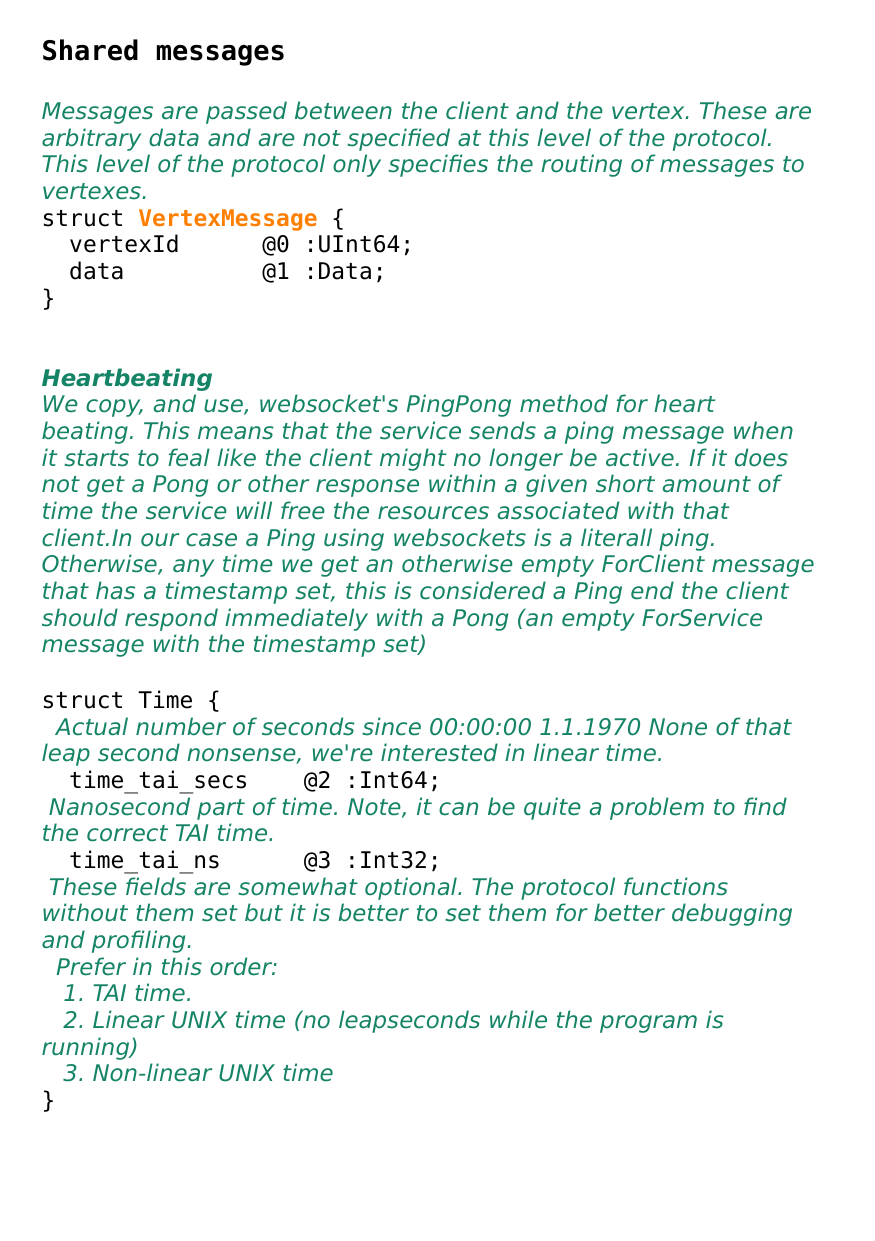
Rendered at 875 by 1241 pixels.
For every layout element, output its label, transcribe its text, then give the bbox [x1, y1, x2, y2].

text 2. Linear UNIX time (no leapseconds while the program is running) [41, 1007, 819, 1060]
text } [41, 285, 819, 312]
text Messages are passed between the client and the vertex. These are arbitrary data and are not specified at this level of the protocol. This level of the protocol only specifies the routing of messages to vertexes. [41, 98, 819, 205]
text We copy, and use, websocket's PingPong method for heart beating. This means that the service sends a ping message when it starts to feal like the client might no longer be active. If it does not get a Pong or other response within a given short amount of time the service will free the resources associated with that client.In our case a Ping using websockets is a literall ping. [41, 392, 819, 552]
text } [41, 1087, 819, 1114]
text Shared messages [41, 35, 819, 67]
text Nanosecond part of time. Note, it can be quite a problem to find the correct TAI time. [41, 794, 819, 847]
text time_tai_ns @3 :Int32; [41, 847, 819, 874]
text Otherwise, any time we get an otherwise empty ForClient message that has a timestamp set, this is considered a Ping end the client should respond immediately with a Pong (an empty ForService message with the timestamp set) [41, 552, 819, 658]
text struct VertexMessage { [41, 205, 819, 232]
text 3. Non-linear UNIX time [41, 1060, 819, 1087]
text struct Time { [41, 687, 819, 714]
text time_tai_secs @2 :Int64; [41, 767, 819, 794]
text Actual number of seconds since 00:00:00 1.1.1970 None of that leap second nonsense, we're interested in linear time. [41, 714, 819, 767]
text Prefer in this order: [41, 954, 819, 980]
text vertexId @0 :UInt64; [41, 232, 819, 258]
text Heartbeating [41, 365, 819, 392]
text data @1 :Data; [41, 258, 819, 285]
text These fields are somewhat optional. The protocol functions without them set but it is better to set them for better debugging and profiling. [41, 874, 819, 954]
text 1. TAI time. [41, 980, 819, 1007]
